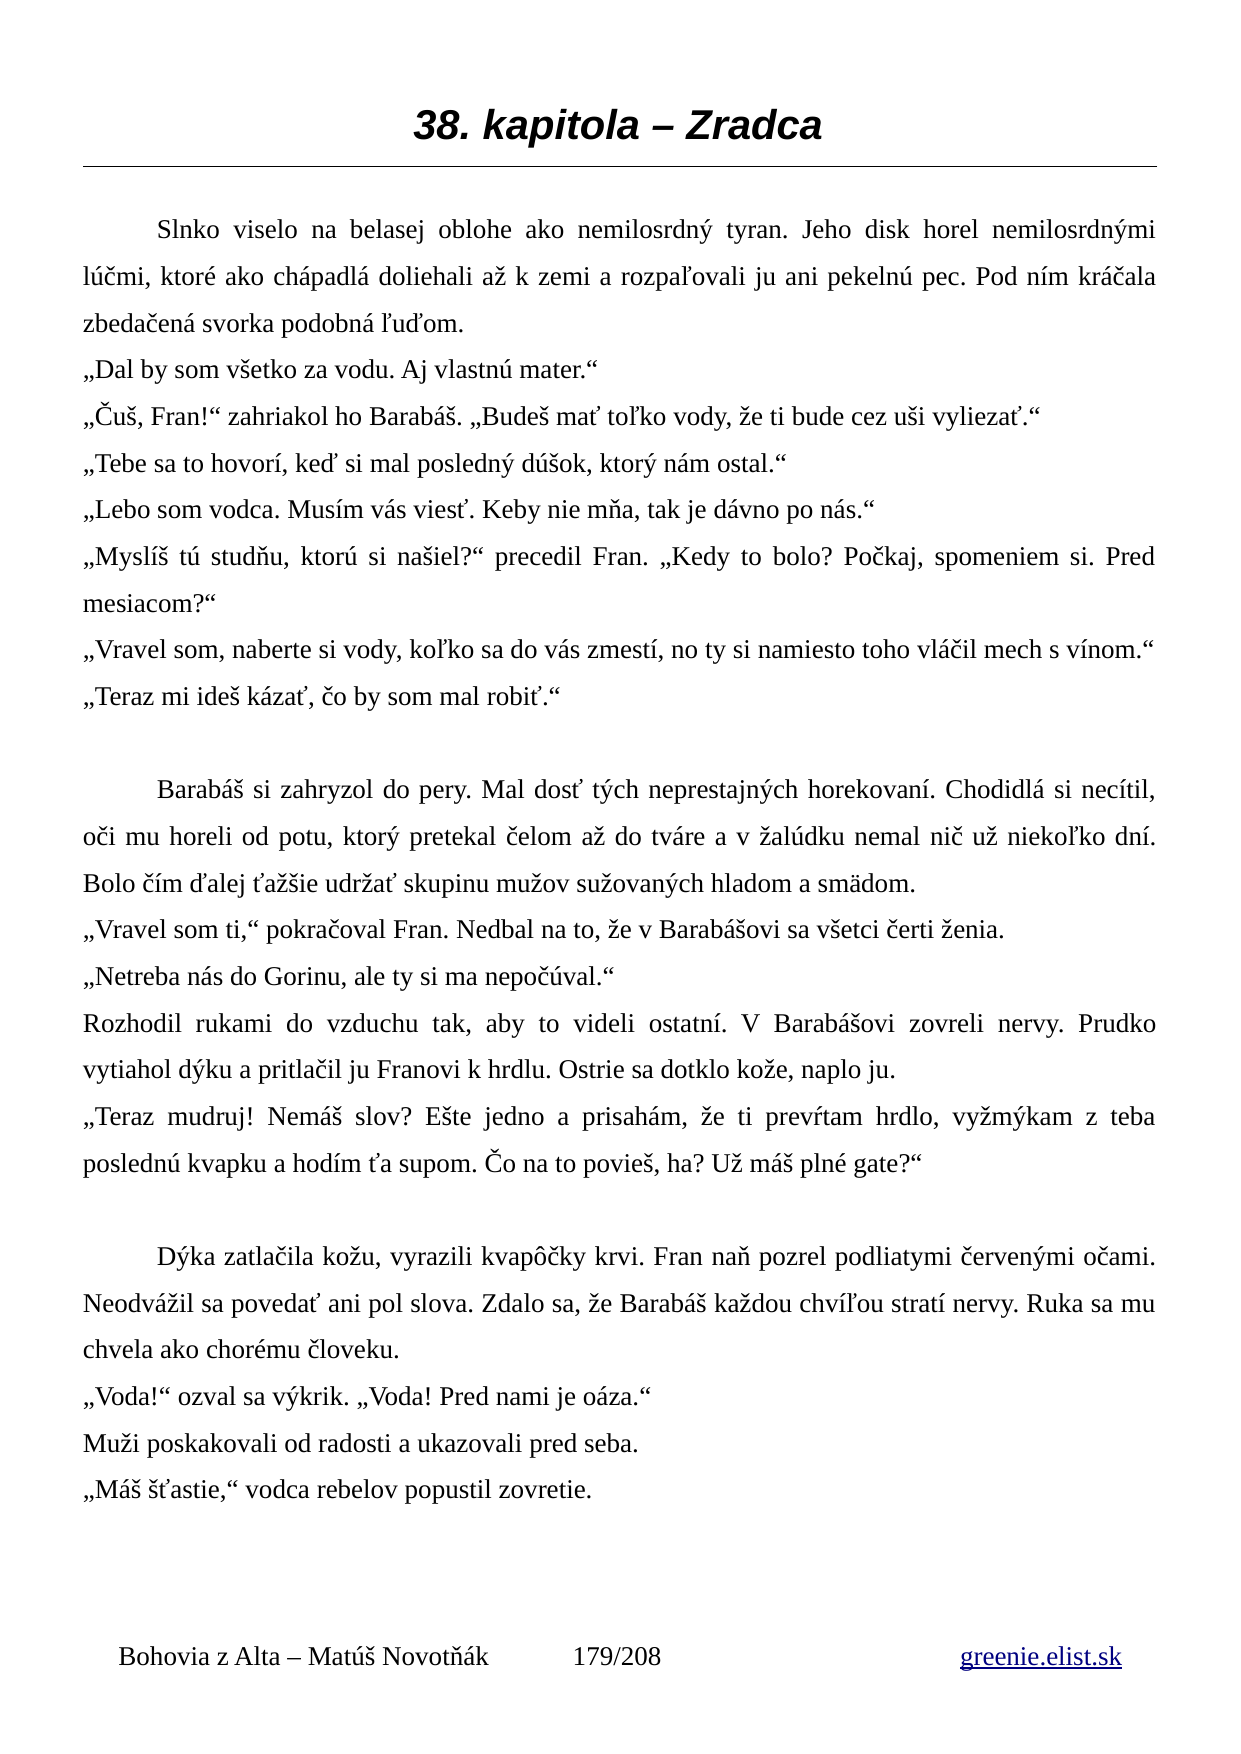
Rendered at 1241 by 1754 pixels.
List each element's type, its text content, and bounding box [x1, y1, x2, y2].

text „Vravel som ti,“ pokračoval Fran. Nedbal na to, že v Barabášovi sa všetci čerti ženia. [83, 913, 1157, 944]
text „Vravel som, naberte si vody, koľko sa do vás zmestí, no ty si namiesto toho vláčil mech s vínom.“ [83, 633, 1157, 664]
text Barabáš si zahryzol do pery. Mal dosť tých neprestajných horekovaní. Chodidlá si necítil, oči mu horeli od potu, ktorý pretekal čelom až do tváre a v žalúdku nemal nič už niekoľko dní. Bolo čím ďalej ťažšie udržať skupinu mužov sužovaných hladom a smädom. [83, 773, 1157, 898]
text Rozhodil rukami do vzduchu tak, aby to videli ostatní. V Barabášovi zovreli nervy. Prudko vytiahol dýku a pritlačil ju Franovi k hrdlu. Ostrie sa dotklo kože, naplo ju. [83, 1007, 1157, 1084]
text „Dal by som všetko za vodu. Aj vlastnú mater.“ [83, 353, 1157, 384]
text „Myslíš tú studňu, ktorú si našiel?“ precedil Fran. „Kedy to bolo? Počkaj, spomeniem si. Pred mesiacom?“ [83, 540, 1157, 618]
text „Teraz mi ideš kázať, čo by som mal robiť.“ [83, 680, 1157, 711]
text „Máš šťastie,“ vodca rebelov popustil zovretie. [83, 1473, 1157, 1504]
text „Čuš, Fran!“ zahriakol ho Barabáš. „Budeš mať toľko vody, že ti bude cez uši vyliezať.“ [83, 400, 1157, 431]
text Muži poskakovali od radosti a ukazovali pred seba. [83, 1427, 1157, 1458]
subtitle 38. kapitola – Zradca [83, 83, 1157, 166]
text „Lebo som vodca. Musím vás viesť. Keby nie mňa, tak je dávno po nás.“ [83, 493, 1157, 524]
text „Voda!“ ozval sa výkrik. „Voda! Pred nami je oáza.“ [83, 1380, 1157, 1411]
text „Tebe sa to hovorí, keď si mal posledný dúšok, ktorý nám ostal.“ [83, 447, 1157, 478]
text „Netreba nás do Gorinu, ale ty si ma nepočúval.“ [83, 960, 1157, 991]
text „Teraz mudruj! Nemáš slov? Ešte jedno a prisahám, že ti prevŕtam hrdlo, vyžmýkam z teba poslednú kvapku a hodím ťa supom. Čo na to povieš, ha? Už máš plné gate?“ [83, 1100, 1157, 1178]
text Dýka zatlačila kožu, vyrazili kvapôčky krvi. Fran naň pozrel podliatymi červenými očami. Neodvážil sa povedať ani pol slova. Zdalo sa, že Barabáš každou chvíľou stratí nervy. Ruka sa mu chvela ako chorému človeku. [83, 1240, 1157, 1364]
text Slnko viselo na belasej oblohe ako nemilosrdný tyran. Jeho disk horel nemilosrdnými lúčmi, ktoré ako chápadlá doliehali až k zemi a rozpaľovali ju ani pekelnú pec. Pod ním kráčala zbedačená svorka podobná ľuďom. [83, 213, 1157, 338]
